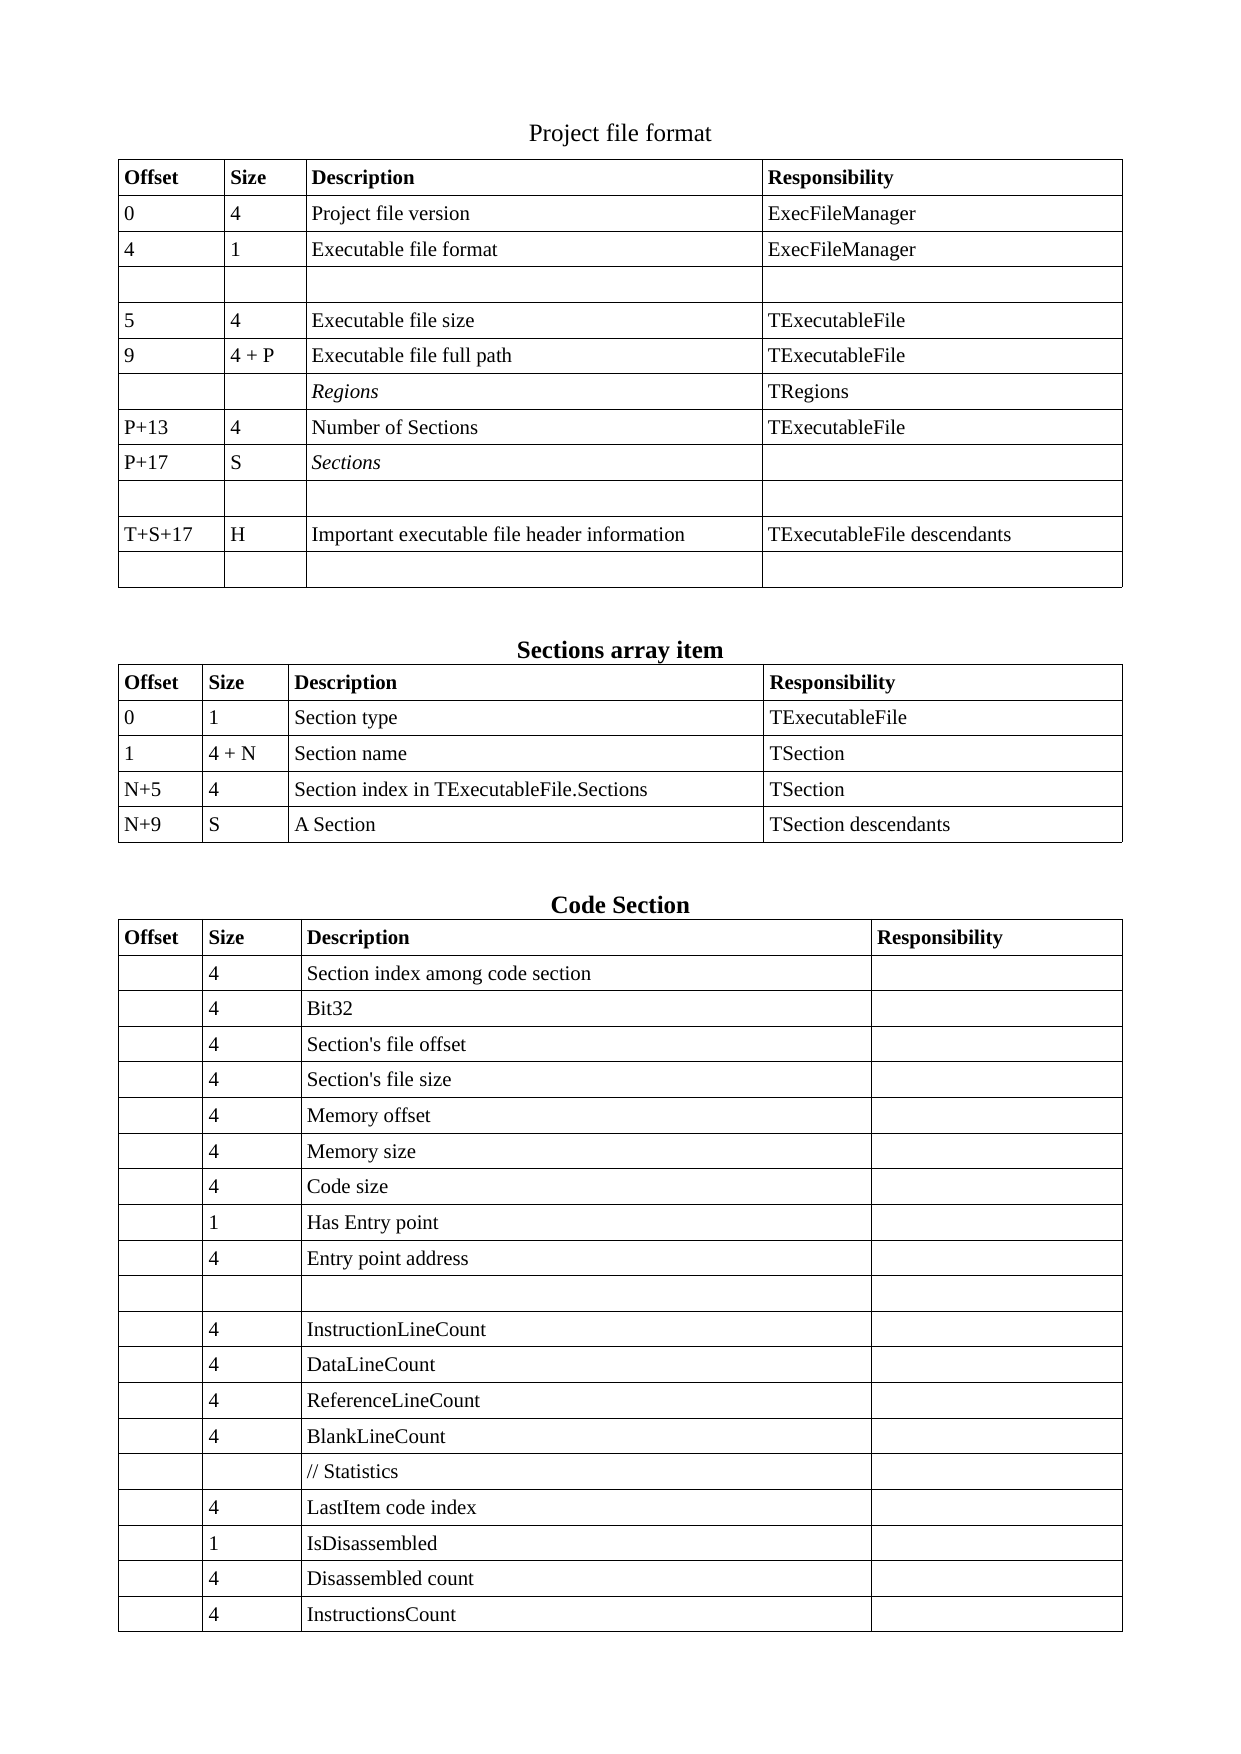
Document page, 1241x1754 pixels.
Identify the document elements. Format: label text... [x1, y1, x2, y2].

table_header Description [289, 665, 763, 699]
table_cell [119, 1419, 202, 1453]
table_cell TSection descendants [764, 807, 1122, 842]
table_cell 4 + P [225, 339, 306, 373]
table_cell 0 [119, 196, 224, 231]
table_cell 1 [225, 232, 306, 266]
table_header Responsibility [764, 665, 1122, 699]
table_cell [119, 374, 224, 409]
table_cell 4 [203, 1347, 301, 1382]
table_header Size [225, 160, 306, 195]
table_cell [872, 1062, 1122, 1097]
table_cell [119, 1561, 202, 1596]
table_cell TExecutableFile [763, 410, 1122, 444]
table_header Responsibility [763, 160, 1122, 195]
table_cell [119, 1098, 202, 1133]
table_cell [763, 481, 1122, 516]
table_cell 4 [203, 1383, 301, 1418]
table_cell InstructionLineCount [302, 1312, 871, 1346]
table_cell [119, 481, 224, 516]
table_cell Section index among code section [302, 956, 871, 990]
table_cell 9 [119, 339, 224, 373]
table_cell [119, 1383, 202, 1418]
table_cell 4 [203, 1597, 301, 1631]
table_cell ExecFileManager [763, 232, 1122, 266]
table_header Description [307, 160, 762, 195]
table_cell // Statistics [302, 1454, 871, 1489]
table_cell Disassembled count [302, 1561, 871, 1596]
table_cell Executable file full path [307, 339, 762, 373]
table_cell [872, 1454, 1122, 1489]
table_cell 4 [203, 1134, 301, 1168]
table_cell [872, 1134, 1122, 1168]
table_cell A Section [289, 807, 763, 842]
table_cell Memory offset [302, 1098, 871, 1133]
table_cell [307, 552, 762, 587]
table_cell N+9 [119, 807, 202, 842]
table_cell TSection [764, 772, 1122, 806]
table_cell [225, 481, 306, 516]
table_cell 4 [203, 1241, 301, 1275]
table_cell [119, 1454, 202, 1489]
table_cell 4 [203, 991, 301, 1026]
table_cell [119, 552, 224, 587]
table_cell 1 [203, 1526, 301, 1560]
table_cell [119, 1526, 202, 1560]
table_cell [203, 1276, 301, 1311]
table_cell 4 [203, 1169, 301, 1204]
table_cell Memory size [302, 1134, 871, 1168]
table_cell [872, 1490, 1122, 1524]
table_cell 4 [203, 772, 288, 806]
table_cell [872, 1419, 1122, 1453]
table_header Size [203, 920, 301, 954]
table_cell [119, 1134, 202, 1168]
table_header Offset [119, 160, 224, 195]
table_cell Sections [307, 445, 762, 480]
table_cell [119, 1241, 202, 1275]
table_cell 4 [203, 1062, 301, 1097]
table_cell P+13 [119, 410, 224, 444]
table_cell S [203, 807, 288, 842]
table_cell [119, 1490, 202, 1524]
table_cell 4 + N [203, 736, 288, 771]
table_cell 4 [225, 410, 306, 444]
table_cell [872, 1098, 1122, 1133]
table_cell [872, 1561, 1122, 1596]
text Code Section [118, 890, 1122, 919]
table_cell [119, 1062, 202, 1097]
table_cell [119, 1597, 202, 1631]
table_cell [872, 1169, 1122, 1204]
table_cell 4 [203, 1561, 301, 1596]
table_cell [872, 1276, 1122, 1311]
text Project file format [118, 118, 1122, 147]
table_cell [225, 267, 306, 302]
table_cell Executable file size [307, 303, 762, 337]
table_cell 4 [203, 1027, 301, 1061]
table_cell Section name [289, 736, 763, 771]
table_cell Important executable file header information [307, 517, 762, 551]
table_cell [763, 267, 1122, 302]
table_cell IsDisassembled [302, 1526, 871, 1560]
table_cell S [225, 445, 306, 480]
table_cell 4 [203, 1312, 301, 1346]
table_cell [872, 1383, 1122, 1418]
table_cell [203, 1454, 301, 1489]
table_header Size [203, 665, 288, 699]
table_cell H [225, 517, 306, 551]
table_header Responsibility [872, 920, 1122, 954]
table_cell [225, 374, 306, 409]
table_cell Executable file format [307, 232, 762, 266]
table_cell [119, 956, 202, 990]
table_cell [302, 1276, 871, 1311]
table_cell [307, 481, 762, 516]
table_cell [872, 1347, 1122, 1382]
table_cell [119, 1276, 202, 1311]
table_cell TExecutableFile descendants [763, 517, 1122, 551]
table_cell [763, 552, 1122, 587]
table_cell [872, 1597, 1122, 1631]
table_cell [307, 267, 762, 302]
table_cell 5 [119, 303, 224, 337]
table_cell Project file version [307, 196, 762, 231]
table_header Offset [119, 665, 202, 699]
table_cell 1 [203, 701, 288, 735]
table_cell P+17 [119, 445, 224, 480]
table_cell Code size [302, 1169, 871, 1204]
table_header Offset [119, 920, 202, 954]
table_cell [119, 1027, 202, 1061]
table_cell 4 [225, 303, 306, 337]
table_cell Regions [307, 374, 762, 409]
table_cell [872, 991, 1122, 1026]
table_cell ReferenceLineCount [302, 1383, 871, 1418]
table_cell [872, 956, 1122, 990]
table_cell T+S+17 [119, 517, 224, 551]
table_cell LastItem code index [302, 1490, 871, 1524]
table_cell 4 [203, 956, 301, 990]
table_cell 0 [119, 701, 202, 735]
table_cell [872, 1241, 1122, 1275]
table_cell Bit32 [302, 991, 871, 1026]
table_cell TSection [764, 736, 1122, 771]
table_cell 1 [119, 736, 202, 771]
table_cell TExecutableFile [763, 303, 1122, 337]
table_cell [119, 267, 224, 302]
table_cell [872, 1205, 1122, 1239]
table_cell InstructionsCount [302, 1597, 871, 1631]
table_cell 1 [203, 1205, 301, 1239]
table_header Description [302, 920, 871, 954]
table_cell [872, 1526, 1122, 1560]
table_cell [119, 1347, 202, 1382]
table_cell [119, 1312, 202, 1346]
table_cell Section index in TExecutableFile.Sections [289, 772, 763, 806]
table_cell 4 [203, 1419, 301, 1453]
table_cell TExecutableFile [764, 701, 1122, 735]
table_cell Section type [289, 701, 763, 735]
table_cell DataLineCount [302, 1347, 871, 1382]
table_cell TRegions [763, 374, 1122, 409]
table_cell 4 [119, 232, 224, 266]
table_cell 4 [203, 1490, 301, 1524]
table_cell Has Entry point [302, 1205, 871, 1239]
table_cell Section's file size [302, 1062, 871, 1097]
table_cell [763, 445, 1122, 480]
table_cell [119, 991, 202, 1026]
table_cell BlankLineCount [302, 1419, 871, 1453]
table_cell Entry point address [302, 1241, 871, 1275]
table_cell ExecFileManager [763, 196, 1122, 231]
table_cell Number of Sections [307, 410, 762, 444]
table_cell [872, 1312, 1122, 1346]
table_cell N+5 [119, 772, 202, 806]
table_cell [225, 552, 306, 587]
table_cell Section's file offset [302, 1027, 871, 1061]
text Sections array item [118, 635, 1122, 664]
table_cell [872, 1027, 1122, 1061]
table_cell [119, 1169, 202, 1204]
table_cell TExecutableFile [763, 339, 1122, 373]
table_cell 4 [203, 1098, 301, 1133]
table_cell [119, 1205, 202, 1239]
table_cell 4 [225, 196, 306, 231]
